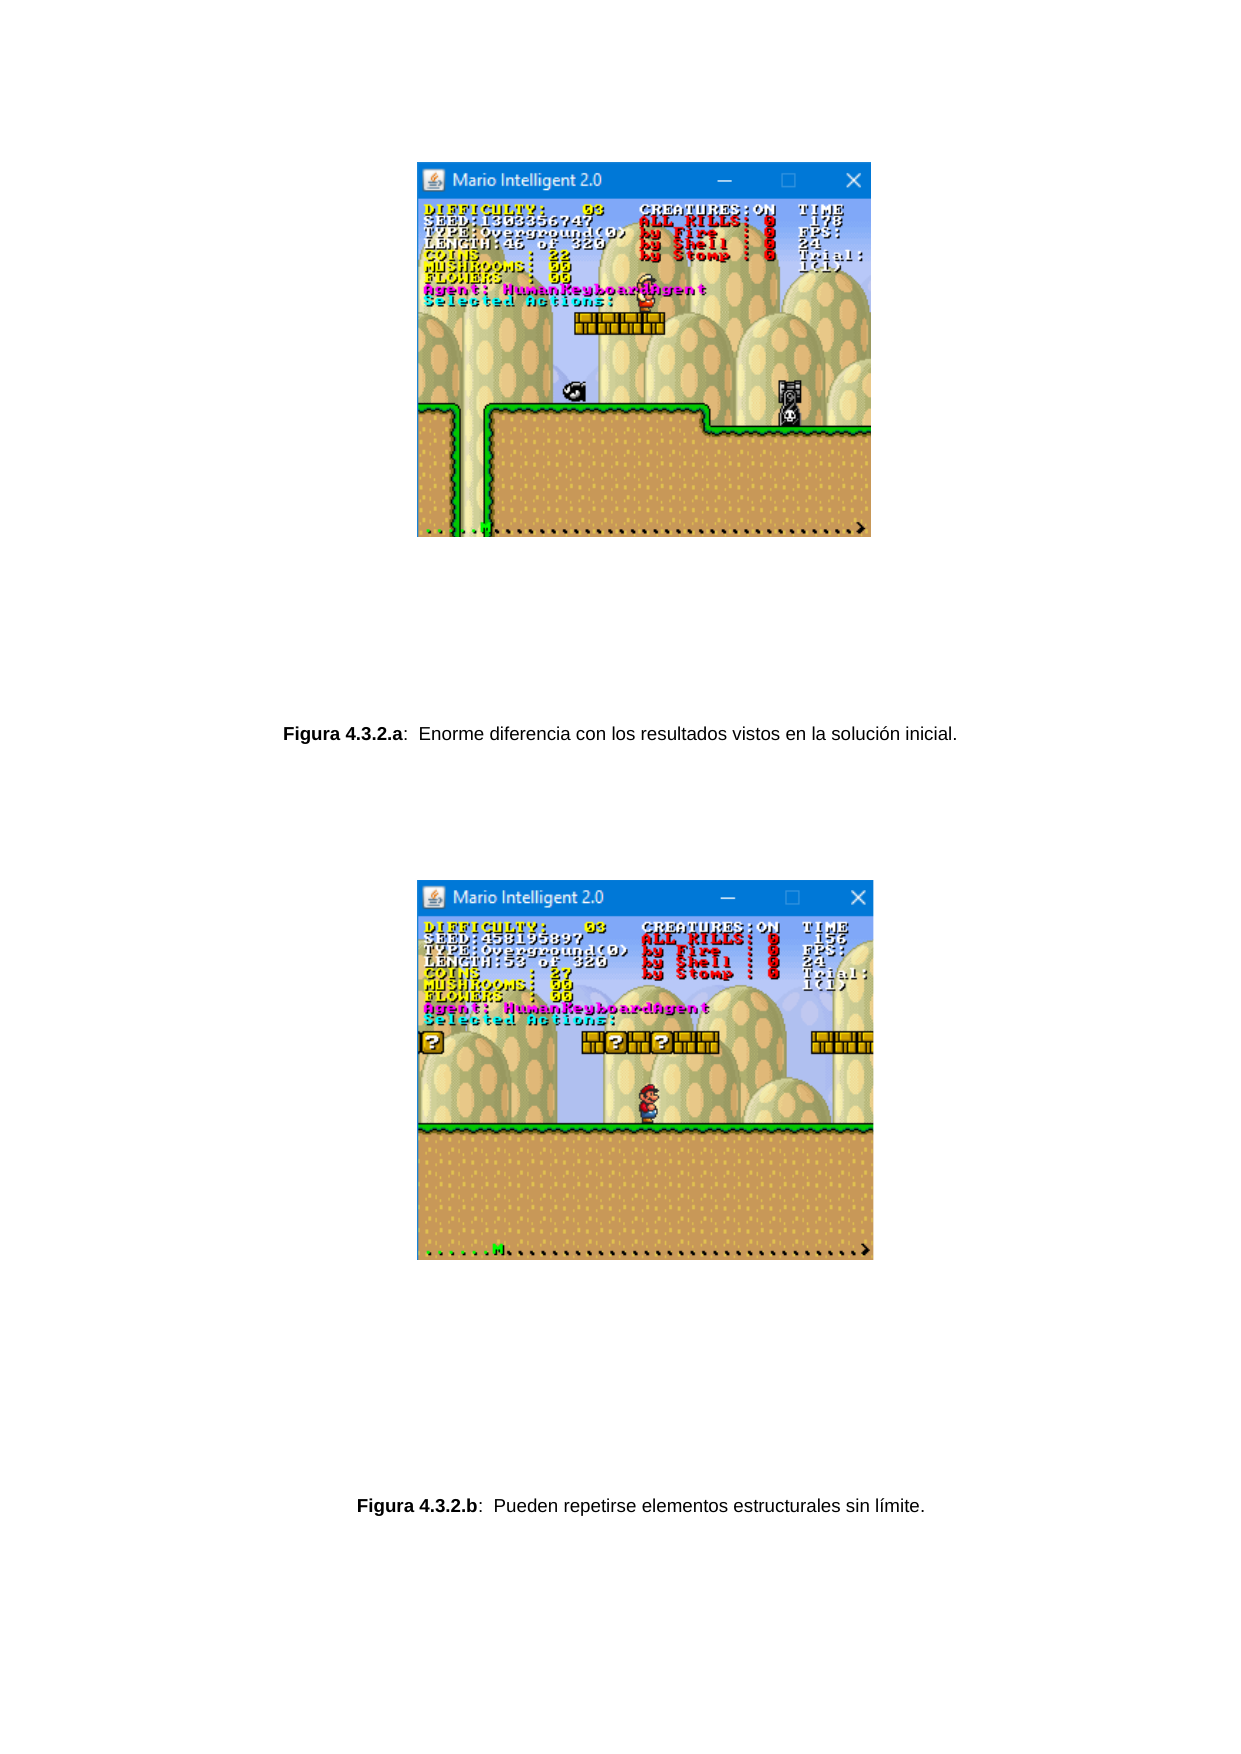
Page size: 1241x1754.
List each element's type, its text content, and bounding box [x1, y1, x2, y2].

text Figura 4.3.2.b: Pueden repetirse elementos estructurales sin límite. [136, 1495, 1104, 1517]
text Figura 4.3.2.a: Enorme diferencia con los resultados vistos en la solución inicial. [136, 723, 1104, 744]
picture [417, 880, 874, 1260]
picture [417, 162, 871, 537]
